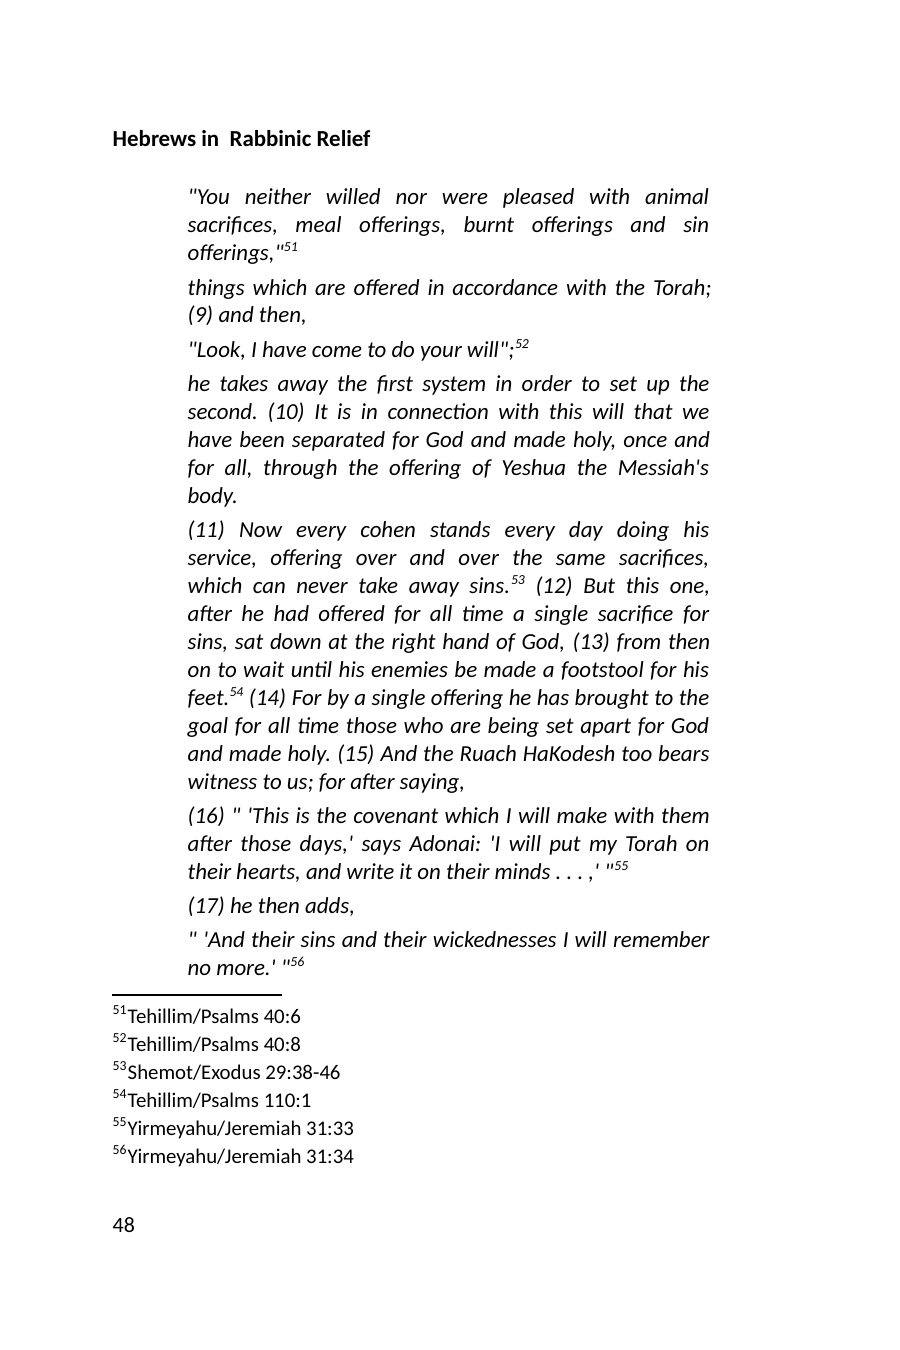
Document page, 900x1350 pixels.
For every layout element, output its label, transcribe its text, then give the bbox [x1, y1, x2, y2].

text (16) " 'This is the covenant which I will make with them after those days,' says Adonai: 'I will put my Torah on their hearts, and write it on their minds . . . ,' " [187, 801, 712, 885]
text Yirmeyahu/Jeremiah 31:33 [112, 1113, 787, 1141]
text (17) he then adds, [187, 891, 712, 919]
text he takes away the first system in order to set up the second. (10) It is in connection with this will that we have been separated for God and made holy, once and for all, through the offering of Yeshua the Messiah's body. [187, 369, 712, 509]
text Yirmeyahu/Jeremiah 31:34 [112, 1141, 787, 1169]
text Shemot/Exodus 29:38-46 [112, 1057, 787, 1085]
text Tehillim/Psalms 110:1 [112, 1085, 787, 1113]
text Tehillim/Psalms 40:8 [112, 1029, 787, 1057]
text (11) Now every cohen stands every day doing his service, offering over and over the same sacrifices, which can never take away sins. (12) But this one, after he had offered for all time a single sacrifice for sins, sat down at the right hand of God, (13) from then on to wait until his enemies be made a footstool for his feet. (14) For by a single offering he has brought to the goal for all time those who are being set apart for God and made holy. (15) And the Ruach HaKodesh too bears witness to us; for after saying, [187, 515, 712, 795]
text "Look, I have come to do your will"; [187, 335, 712, 363]
text Tehillim/Psalms 40:6 [112, 1001, 787, 1029]
text " 'And their sins and their wickednesses I will remember no more.' " [187, 925, 712, 981]
text "You neither willed nor were pleased with animal sacrifices, meal offerings, burnt offerings and sin offerings," [187, 182, 712, 267]
text things which are offered in accordance with the Torah; (9) and then, [187, 273, 712, 329]
